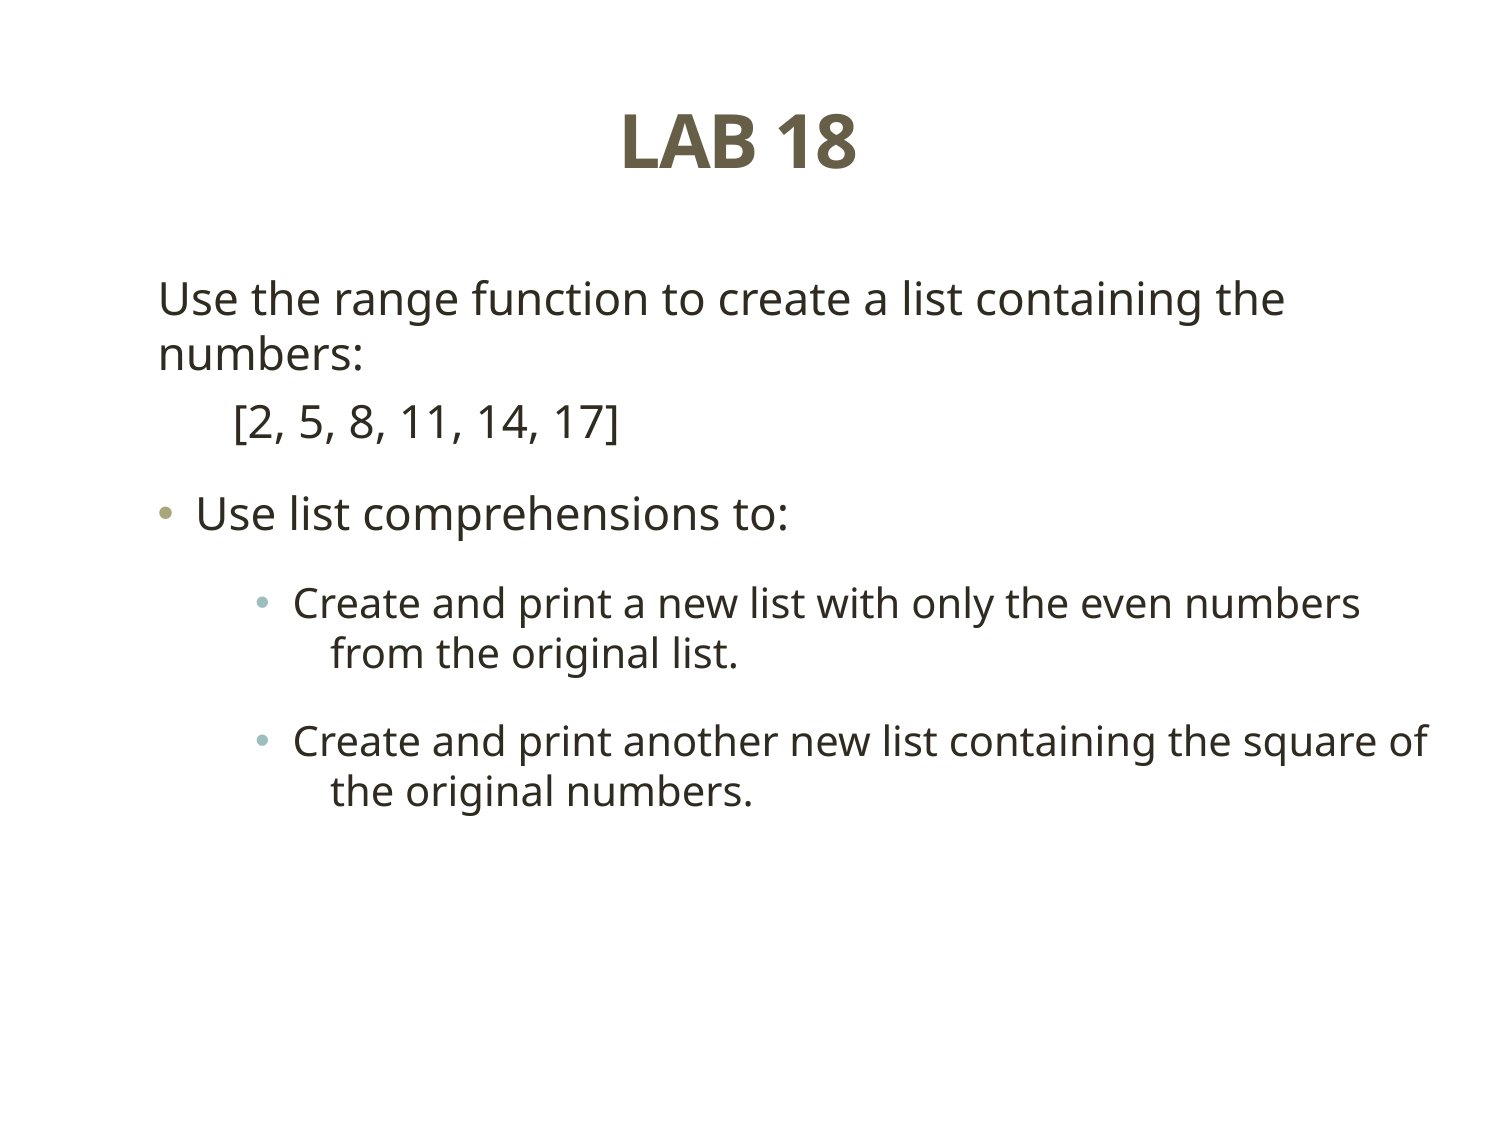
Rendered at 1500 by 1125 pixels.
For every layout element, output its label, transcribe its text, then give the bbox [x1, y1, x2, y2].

list Use the range function to create a list containing the numbers: [2, 5, 8, 11, 14, 17] Use list comprehensions to: Create and print a new list with only the even numbers from the original list. Create and print another new list containing the square of the original numbers. [105, 262, 1460, 1098]
title LAB 18 [18, 45, 1460, 233]
